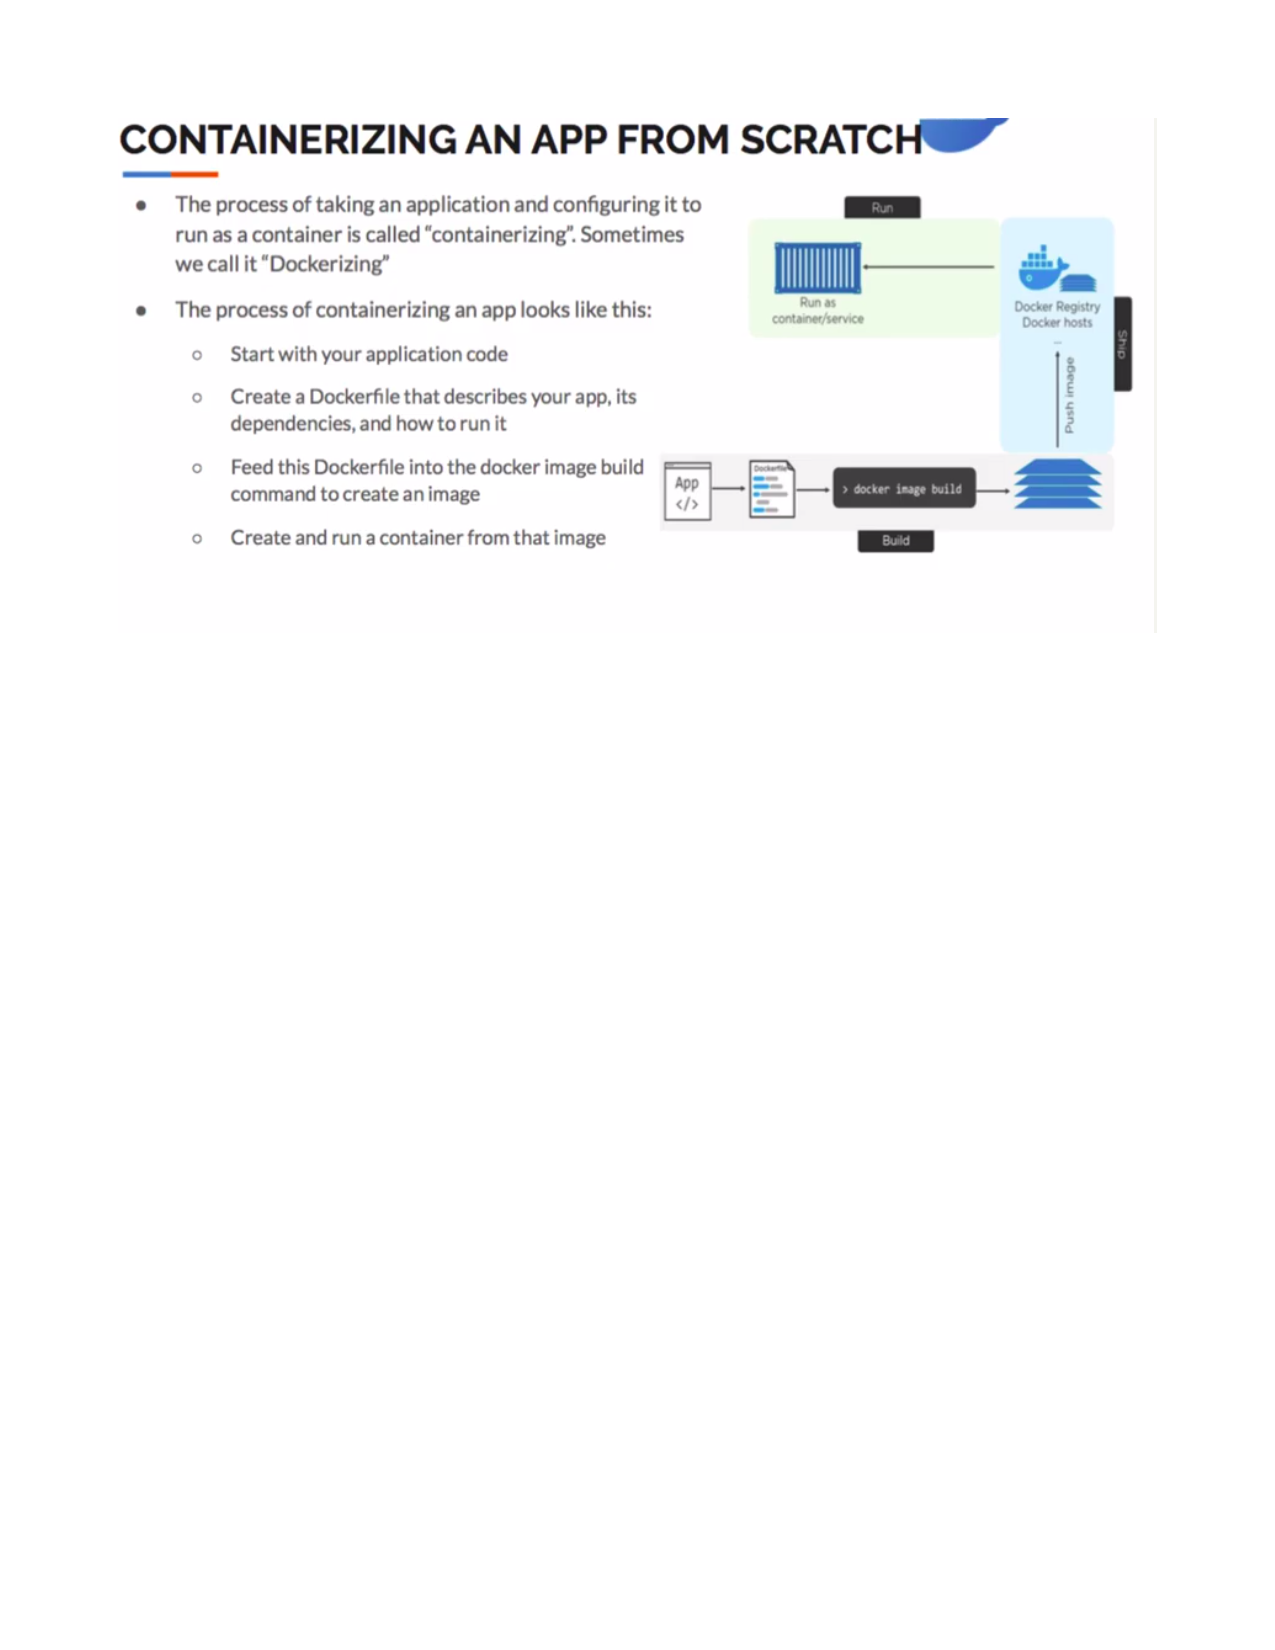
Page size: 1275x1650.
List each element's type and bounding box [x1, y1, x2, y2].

picture [118, 118, 1157, 633]
